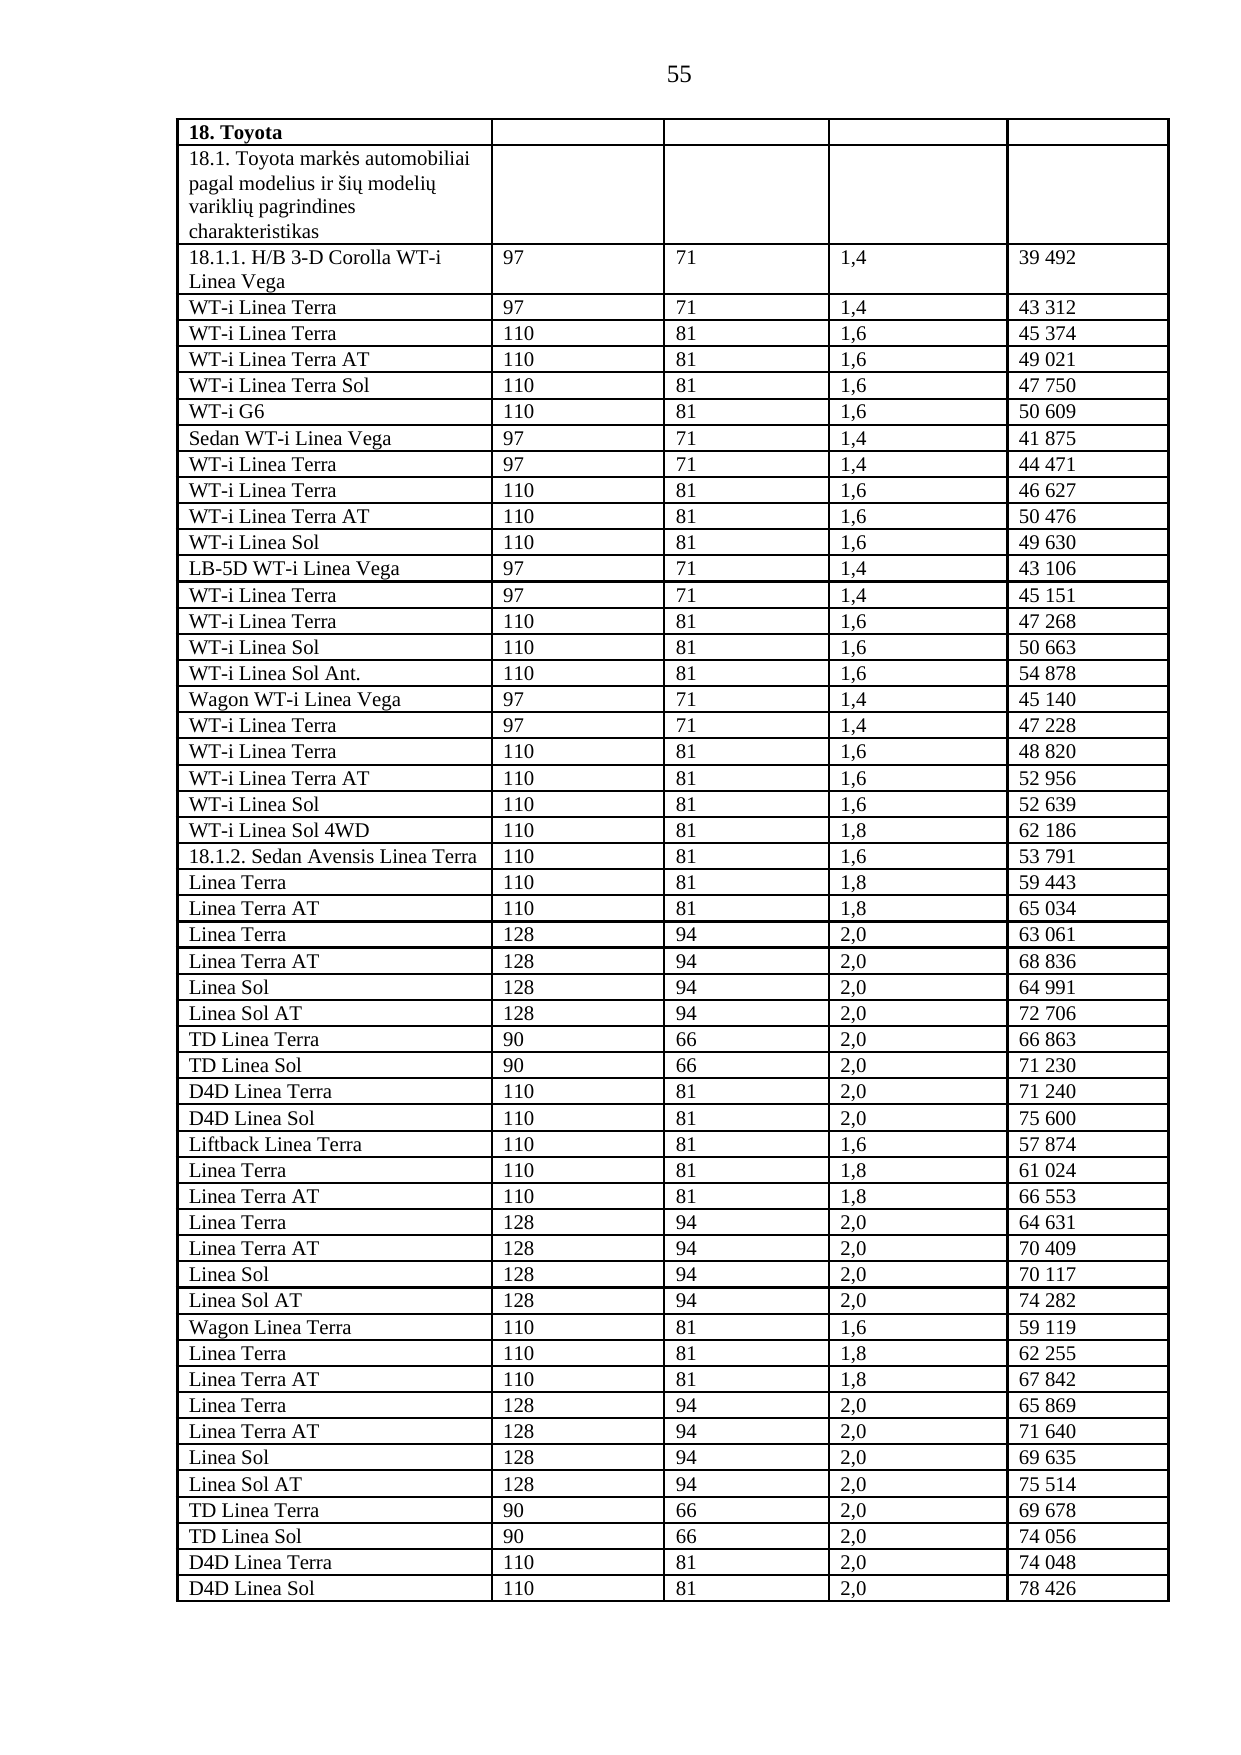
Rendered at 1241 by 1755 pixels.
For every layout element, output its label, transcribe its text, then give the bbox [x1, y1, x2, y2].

table_cell 62 186 [1009, 818, 1167, 842]
table_cell WT-i Linea Terra [179, 583, 491, 607]
table_cell 81 [665, 818, 828, 842]
table_cell 81 [665, 504, 828, 528]
table_cell Linea Sol [179, 975, 491, 999]
table_cell 2,0 [830, 1471, 1006, 1496]
table_cell 70 117 [1009, 1262, 1167, 1286]
table_cell 81 [665, 1158, 828, 1182]
table_cell Linea Terra AT [179, 1236, 491, 1260]
table_cell 1,8 [830, 818, 1006, 842]
table_cell 47 268 [1009, 609, 1167, 633]
table_cell 2,0 [830, 975, 1006, 999]
table_cell 1,6 [830, 373, 1006, 397]
table_cell 2,0 [830, 1027, 1006, 1051]
table_cell 81 [665, 1341, 828, 1365]
table_cell 128 [493, 1445, 663, 1469]
table_cell TD Linea Sol [179, 1053, 491, 1077]
table_cell LB-5D WT-i Linea Vega [179, 556, 491, 580]
table_cell 94 [665, 1471, 828, 1496]
table_cell WT-i Linea Terra [179, 295, 491, 319]
table_cell 1,6 [830, 530, 1006, 554]
table_cell [665, 120, 828, 144]
table_cell 72 706 [1009, 1001, 1167, 1025]
table_cell 74 056 [1009, 1524, 1167, 1548]
table_cell 64 991 [1009, 975, 1167, 999]
table_cell 71 [665, 583, 828, 607]
table_cell Wagon Linea Terra [179, 1315, 491, 1339]
table_cell 50 476 [1009, 504, 1167, 528]
table_cell 81 [665, 739, 828, 763]
table_cell 97 [493, 713, 663, 737]
table_cell 71 240 [1009, 1079, 1167, 1103]
table_cell 128 [493, 1393, 663, 1417]
table_cell 46 627 [1009, 478, 1167, 502]
table_cell 2,0 [830, 923, 1006, 946]
table_cell 59 119 [1009, 1315, 1167, 1339]
table_cell 53 791 [1009, 844, 1167, 868]
table_cell 1,6 [830, 478, 1006, 502]
table_cell 97 [493, 556, 663, 580]
table_cell 110 [493, 321, 663, 345]
table_cell 128 [493, 1289, 663, 1312]
table_cell 1,8 [830, 1184, 1006, 1208]
table_cell 1,6 [830, 504, 1006, 528]
table_cell 78 426 [1009, 1576, 1167, 1600]
table_cell 1,6 [830, 321, 1006, 345]
table_cell 94 [665, 1393, 828, 1417]
table_cell 110 [493, 1550, 663, 1574]
table_cell 1,6 [830, 609, 1006, 633]
table_cell WT-i Linea Terra Sol [179, 373, 491, 397]
table_cell 67 842 [1009, 1367, 1167, 1391]
table_cell 75 514 [1009, 1471, 1167, 1496]
table_cell 81 [665, 1367, 828, 1391]
table_cell 110 [493, 844, 663, 868]
table_cell 45 151 [1009, 583, 1167, 607]
table_cell Linea Terra AT [179, 1419, 491, 1443]
table_cell Linea Terra [179, 1341, 491, 1365]
table_cell 2,0 [830, 1576, 1006, 1600]
table_cell 1,4 [830, 426, 1006, 450]
table_cell 97 [493, 295, 663, 319]
table_cell Linea Terra AT [179, 949, 491, 973]
table_cell 94 [665, 1001, 828, 1025]
table_cell Linea Terra [179, 870, 491, 894]
table_cell 2,0 [830, 1105, 1006, 1129]
table_cell [493, 146, 663, 243]
table_cell [830, 146, 1006, 243]
table_cell 110 [493, 1315, 663, 1339]
table_cell 110 [493, 739, 663, 763]
table_cell 110 [493, 1367, 663, 1391]
table_cell Linea Sol AT [179, 1001, 491, 1025]
table_cell 1,6 [830, 400, 1006, 423]
table_cell 2,0 [830, 1210, 1006, 1234]
table_cell 66 [665, 1498, 828, 1522]
table_cell WT-i G6 [179, 400, 491, 423]
table_cell 1,8 [830, 870, 1006, 894]
table_cell 110 [493, 609, 663, 633]
table_cell TD Linea Terra [179, 1027, 491, 1051]
table_cell 110 [493, 530, 663, 554]
table_cell 1,6 [830, 635, 1006, 659]
table_cell 94 [665, 1236, 828, 1260]
table_cell 2,0 [830, 1262, 1006, 1286]
table_cell 63 061 [1009, 923, 1167, 946]
table_cell WT-i Linea Sol 4WD [179, 818, 491, 842]
table_cell 70 409 [1009, 1236, 1167, 1260]
table_cell 110 [493, 870, 663, 894]
table_cell 81 [665, 1079, 828, 1103]
table_cell 47 228 [1009, 713, 1167, 737]
table_cell Linea Sol AT [179, 1471, 491, 1496]
table_cell 2,0 [830, 1053, 1006, 1077]
table_cell 64 631 [1009, 1210, 1167, 1234]
table_cell D4D Linea Terra [179, 1550, 491, 1574]
table_cell 110 [493, 1341, 663, 1365]
table_cell 1,4 [830, 687, 1006, 711]
table_cell 66 553 [1009, 1184, 1167, 1208]
table_cell 18.1. Toyota markės automobiliai pagal modelius ir šių modelių variklių pagrindines charakteristikas [179, 146, 491, 243]
table_cell 66 863 [1009, 1027, 1167, 1051]
table_cell 1,4 [830, 583, 1006, 607]
table_cell 94 [665, 949, 828, 973]
table_cell 47 750 [1009, 373, 1167, 397]
table_cell Liftback Linea Terra [179, 1132, 491, 1156]
table_cell 128 [493, 1262, 663, 1286]
table_cell 1,6 [830, 661, 1006, 685]
table_cell 110 [493, 347, 663, 371]
table_cell 110 [493, 818, 663, 842]
table_cell 110 [493, 1079, 663, 1103]
table_cell 1,6 [830, 792, 1006, 816]
table_cell WT-i Linea Sol Ant. [179, 661, 491, 685]
table_cell 45 374 [1009, 321, 1167, 345]
table_cell D4D Linea Sol [179, 1105, 491, 1129]
table_cell 97 [493, 452, 663, 476]
table_cell 81 [665, 373, 828, 397]
table_cell 71 [665, 713, 828, 737]
table_cell 2,0 [830, 1001, 1006, 1025]
table_cell 110 [493, 400, 663, 423]
table_cell 74 048 [1009, 1550, 1167, 1574]
table_cell 81 [665, 1184, 828, 1208]
table_cell 59 443 [1009, 870, 1167, 894]
table_cell 128 [493, 949, 663, 973]
table_cell [493, 120, 663, 144]
table_cell 90 [493, 1498, 663, 1522]
table_cell 49 021 [1009, 347, 1167, 371]
table_cell 66 [665, 1524, 828, 1548]
table_cell 94 [665, 1289, 828, 1312]
table_cell 2,0 [830, 1524, 1006, 1548]
table_cell 81 [665, 347, 828, 371]
table_cell [830, 120, 1006, 144]
table_cell 43 312 [1009, 295, 1167, 319]
table_cell 71 640 [1009, 1419, 1167, 1443]
table_cell 18. Toyota [179, 120, 491, 144]
table_cell 110 [493, 1158, 663, 1182]
table_cell 110 [493, 1576, 663, 1600]
table_cell 94 [665, 1419, 828, 1443]
table_cell 128 [493, 1471, 663, 1496]
table_cell WT-i Linea Sol [179, 635, 491, 659]
table_cell 44 471 [1009, 452, 1167, 476]
table_cell 110 [493, 373, 663, 397]
table_cell 94 [665, 975, 828, 999]
table_cell 81 [665, 1576, 828, 1600]
table_cell 50 663 [1009, 635, 1167, 659]
table_cell 94 [665, 1262, 828, 1286]
table_cell 81 [665, 766, 828, 789]
table_cell 81 [665, 478, 828, 502]
table_cell 110 [493, 896, 663, 920]
table_cell WT-i Linea Terra AT [179, 347, 491, 371]
table_cell 97 [493, 583, 663, 607]
table_cell 71 230 [1009, 1053, 1167, 1077]
table_cell 97 [493, 245, 663, 293]
table_cell 110 [493, 504, 663, 528]
table_cell 81 [665, 792, 828, 816]
table_cell WT-i Linea Terra AT [179, 766, 491, 789]
table_cell 110 [493, 661, 663, 685]
table_cell Linea Terra [179, 1210, 491, 1234]
table_cell [1009, 146, 1167, 243]
table_cell 2,0 [830, 1445, 1006, 1469]
table_cell 54 878 [1009, 661, 1167, 685]
table_cell 57 874 [1009, 1132, 1167, 1156]
table_cell 81 [665, 609, 828, 633]
table_cell 2,0 [830, 1393, 1006, 1417]
table_cell 81 [665, 870, 828, 894]
table_cell 1,8 [830, 1341, 1006, 1365]
table_cell 1,8 [830, 896, 1006, 920]
table_cell [1009, 120, 1167, 144]
table_cell 62 255 [1009, 1341, 1167, 1365]
table_cell D4D Linea Sol [179, 1576, 491, 1600]
table_cell 81 [665, 530, 828, 554]
table_cell WT-i Linea Sol [179, 530, 491, 554]
table_cell WT-i Linea Terra [179, 321, 491, 345]
table_cell WT-i Linea Terra [179, 609, 491, 633]
table_cell 65 034 [1009, 896, 1167, 920]
table_cell 110 [493, 635, 663, 659]
table_cell 1,4 [830, 245, 1006, 293]
table_cell Linea Terra AT [179, 1184, 491, 1208]
table_cell 39 492 [1009, 245, 1167, 293]
table_cell 97 [493, 426, 663, 450]
table_cell 41 875 [1009, 426, 1167, 450]
table_cell Wagon WT-i Linea Vega [179, 687, 491, 711]
table_cell 2,0 [830, 1498, 1006, 1522]
table_cell 69 678 [1009, 1498, 1167, 1522]
table_cell Sedan WT-i Linea Vega [179, 426, 491, 450]
table_cell Linea Terra AT [179, 1367, 491, 1391]
table_cell 1,6 [830, 347, 1006, 371]
table_cell Linea Sol [179, 1262, 491, 1286]
table_cell TD Linea Terra [179, 1498, 491, 1522]
table_cell 2,0 [830, 949, 1006, 973]
table_cell Linea Terra [179, 923, 491, 946]
table_cell 90 [493, 1027, 663, 1051]
table_cell WT-i Linea Terra [179, 452, 491, 476]
table_cell 71 [665, 687, 828, 711]
table_cell 90 [493, 1053, 663, 1077]
table_cell 66 [665, 1053, 828, 1077]
table_cell 52 956 [1009, 766, 1167, 789]
table_cell 110 [493, 792, 663, 816]
table_cell WT-i Linea Terra [179, 713, 491, 737]
table_cell 94 [665, 1445, 828, 1469]
table_cell 81 [665, 1550, 828, 1574]
table_cell 128 [493, 1236, 663, 1260]
table_cell 49 630 [1009, 530, 1167, 554]
table_cell 81 [665, 844, 828, 868]
table_cell 81 [665, 661, 828, 685]
table_cell WT-i Linea Terra [179, 739, 491, 763]
table_cell 69 635 [1009, 1445, 1167, 1469]
table_cell 1,6 [830, 739, 1006, 763]
table_cell 52 639 [1009, 792, 1167, 816]
table_cell 68 836 [1009, 949, 1167, 973]
table_cell 1,6 [830, 1132, 1006, 1156]
table_cell 90 [493, 1524, 663, 1548]
table_cell 2,0 [830, 1550, 1006, 1574]
table_cell [665, 146, 828, 243]
table_cell 74 282 [1009, 1289, 1167, 1312]
table_cell 81 [665, 635, 828, 659]
table_cell 2,0 [830, 1236, 1006, 1260]
table_cell Linea Terra [179, 1158, 491, 1182]
table_cell 128 [493, 923, 663, 946]
table_cell 81 [665, 1315, 828, 1339]
table_cell 65 869 [1009, 1393, 1167, 1417]
table_cell 1,8 [830, 1367, 1006, 1391]
table_cell 81 [665, 400, 828, 423]
table_cell Linea Terra AT [179, 896, 491, 920]
table_cell 71 [665, 245, 828, 293]
table_cell 2,0 [830, 1289, 1006, 1312]
table_cell 81 [665, 1105, 828, 1129]
table_cell WT-i Linea Terra AT [179, 504, 491, 528]
table_cell 1,4 [830, 295, 1006, 319]
table_cell 81 [665, 321, 828, 345]
table_cell 18.1.1. H/B 3-D Corolla WT-i Linea Vega [179, 245, 491, 293]
table_cell TD Linea Sol [179, 1524, 491, 1548]
table_cell 1,6 [830, 844, 1006, 868]
table_cell WT-i Linea Sol [179, 792, 491, 816]
table_cell 1,6 [830, 766, 1006, 789]
table_cell 71 [665, 556, 828, 580]
table_cell 1,4 [830, 556, 1006, 580]
table_cell 75 600 [1009, 1105, 1167, 1129]
table_cell 81 [665, 896, 828, 920]
table_cell 18.1.2. Sedan Avensis Linea Terra [179, 844, 491, 868]
table_cell 1,6 [830, 1315, 1006, 1339]
table_cell 110 [493, 766, 663, 789]
table_cell D4D Linea Terra [179, 1079, 491, 1103]
table_cell 43 106 [1009, 556, 1167, 580]
table_cell 45 140 [1009, 687, 1167, 711]
table_cell 128 [493, 975, 663, 999]
table_cell 2,0 [830, 1419, 1006, 1443]
table_cell 81 [665, 1132, 828, 1156]
table_cell 1,4 [830, 713, 1006, 737]
table_cell 128 [493, 1001, 663, 1025]
table_cell 61 024 [1009, 1158, 1167, 1182]
table_cell 128 [493, 1419, 663, 1443]
table_cell 110 [493, 478, 663, 502]
table_cell 66 [665, 1027, 828, 1051]
table_cell 71 [665, 426, 828, 450]
table_cell 71 [665, 452, 828, 476]
table_cell 110 [493, 1184, 663, 1208]
table_cell 94 [665, 1210, 828, 1234]
table_cell WT-i Linea Terra [179, 478, 491, 502]
table_cell 1,8 [830, 1158, 1006, 1182]
table_cell 48 820 [1009, 739, 1167, 763]
table_cell 97 [493, 687, 663, 711]
table_cell Linea Sol [179, 1445, 491, 1469]
table_cell 1,4 [830, 452, 1006, 476]
table_cell 50 609 [1009, 400, 1167, 423]
table_cell 128 [493, 1210, 663, 1234]
table_cell 71 [665, 295, 828, 319]
table_cell Linea Sol AT [179, 1289, 491, 1312]
table_cell 2,0 [830, 1079, 1006, 1103]
table_cell 94 [665, 923, 828, 946]
table_cell Linea Terra [179, 1393, 491, 1417]
table_cell 110 [493, 1132, 663, 1156]
table_cell 110 [493, 1105, 663, 1129]
